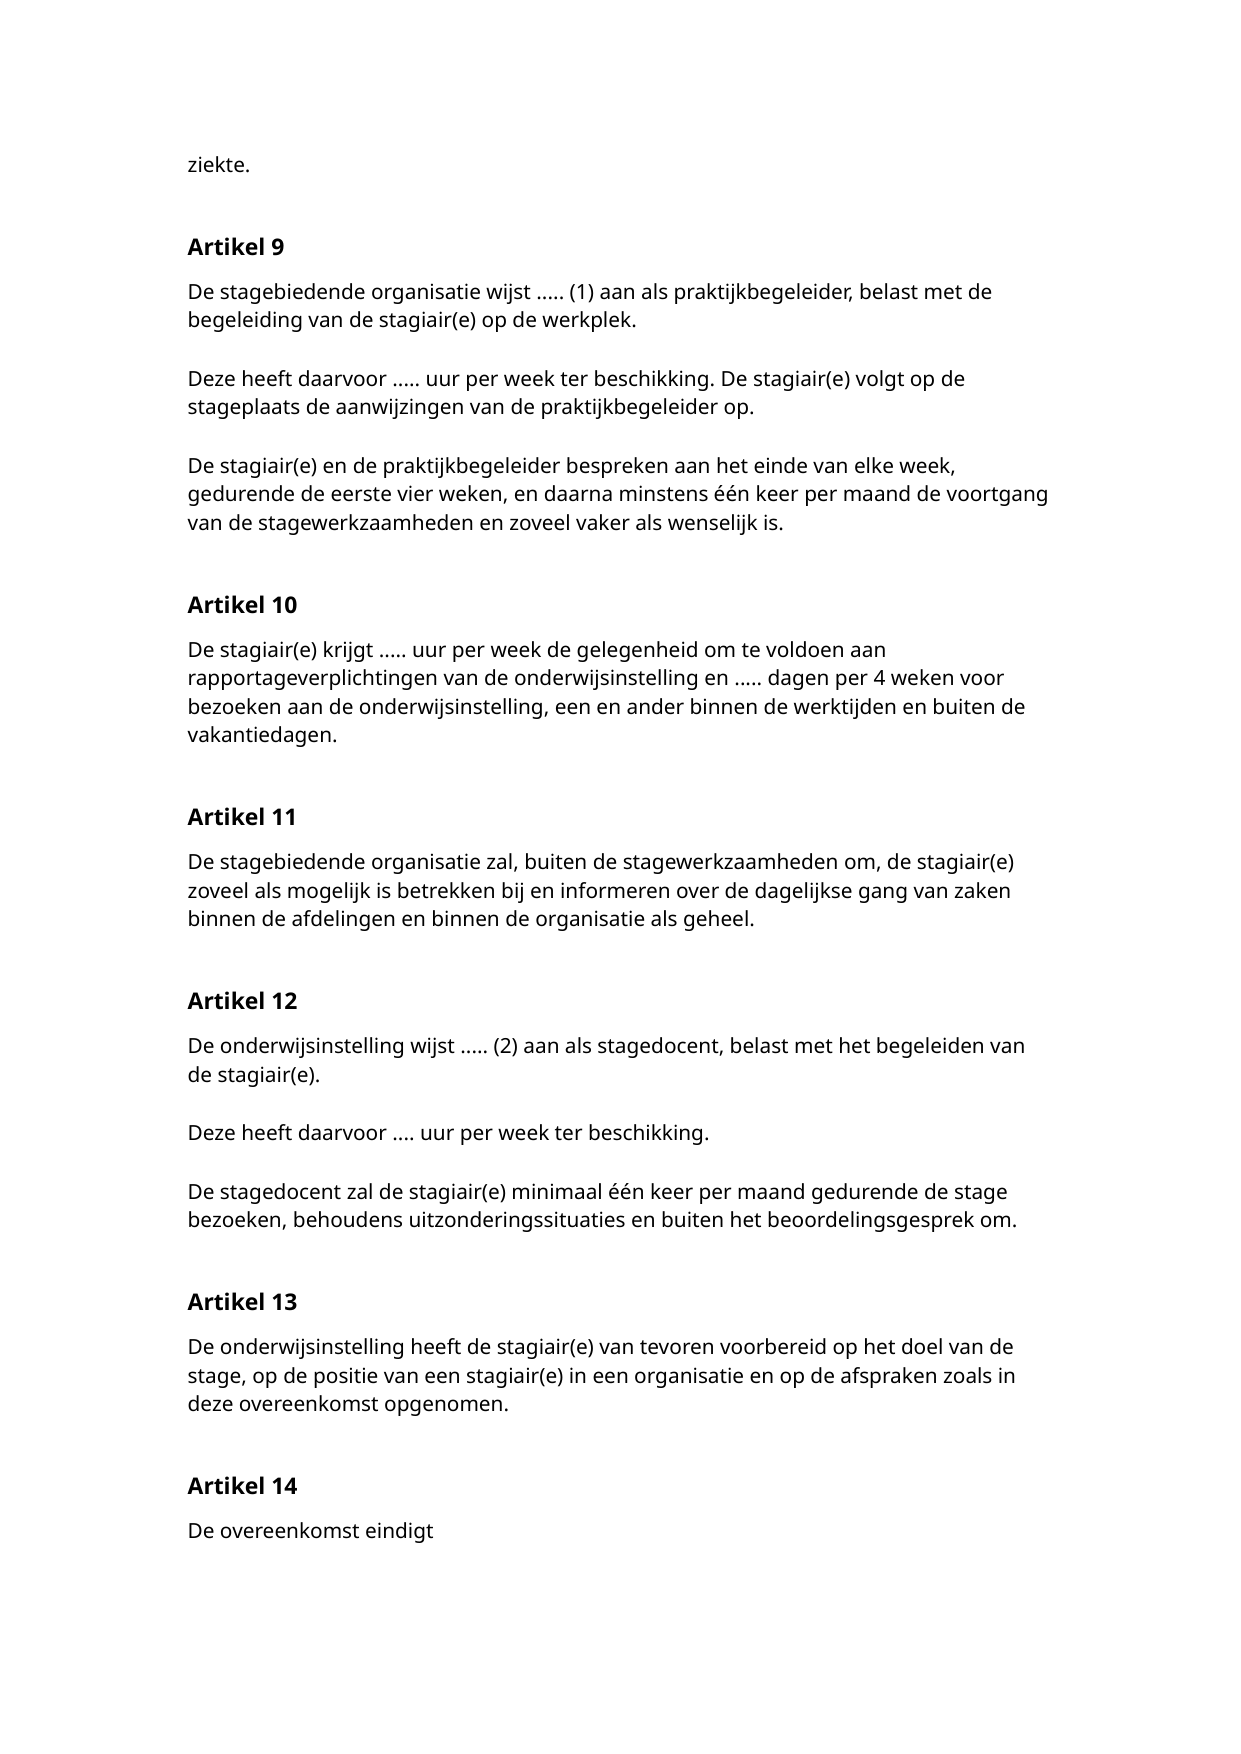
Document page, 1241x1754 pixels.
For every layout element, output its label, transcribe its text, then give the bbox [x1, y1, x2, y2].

subtitle Artikel 11 [187, 801, 1053, 832]
text ziekte. [187, 150, 1053, 178]
text De stagebiedende organisatie wijst ..... (1) aan als praktijkbegeleider, belast met de begeleiding van de stagiair(e) op de werkplek. [187, 277, 1053, 334]
text Deze heeft daarvoor ..... uur per week ter beschikking. De stagiair(e) volgt op de stageplaats de aanwijzingen van de praktijkbegeleider op. [187, 364, 1053, 421]
text De stagedocent zal de stagiair(e) minimaal één keer per maand gedurende de stage bezoeken, behoudens uitzonderingssituaties en buiten het beoordelingsgesprek om. [187, 1177, 1053, 1234]
subtitle Artikel 10 [187, 589, 1053, 620]
text De overeenkomst eindigt [187, 1517, 1053, 1545]
subtitle Artikel 14 [187, 1470, 1053, 1502]
text De stagebiedende organisatie zal, buiten de stagewerkzaamheden om, de stagiair(e) zoveel als mogelijk is betrekken bij en informeren over de dagelijkse gang van zaken binnen de afdelingen en binnen de organisatie als geheel. [187, 847, 1053, 933]
subtitle Artikel 12 [187, 985, 1053, 1017]
text De onderwijsinstelling heeft de stagiair(e) van tevoren voorbereid op het doel van de stage, op de positie van een stagiair(e) in een organisatie en op de afspraken zoals in deze overeenkomst opgenomen. [187, 1332, 1053, 1418]
text Deze heeft daarvoor .... uur per week ter beschikking. [187, 1118, 1053, 1147]
text De stagiair(e) krijgt ..... uur per week de gelegenheid om te voldoen aan rapportageverplichtingen van de onderwijsinstelling en ..... dagen per 4 weken voor bezoeken aan de onderwijsinstelling, een en ander binnen de werktijden en buiten de vakantiedagen. [187, 635, 1053, 749]
subtitle Artikel 9 [187, 231, 1053, 262]
subtitle Artikel 13 [187, 1286, 1053, 1317]
text De stagiair(e) en de praktijkbegeleider bespreken aan het einde van elke week, gedurende de eerste vier weken, en daarna minstens één keer per maand de voortgang van de stagewerkzaamheden en zoveel vaker als wenselijk is. [187, 451, 1053, 536]
text De onderwijsinstelling wijst ..... (2) aan als stagedocent, belast met het begeleiden van de stagiair(e). [187, 1032, 1053, 1088]
